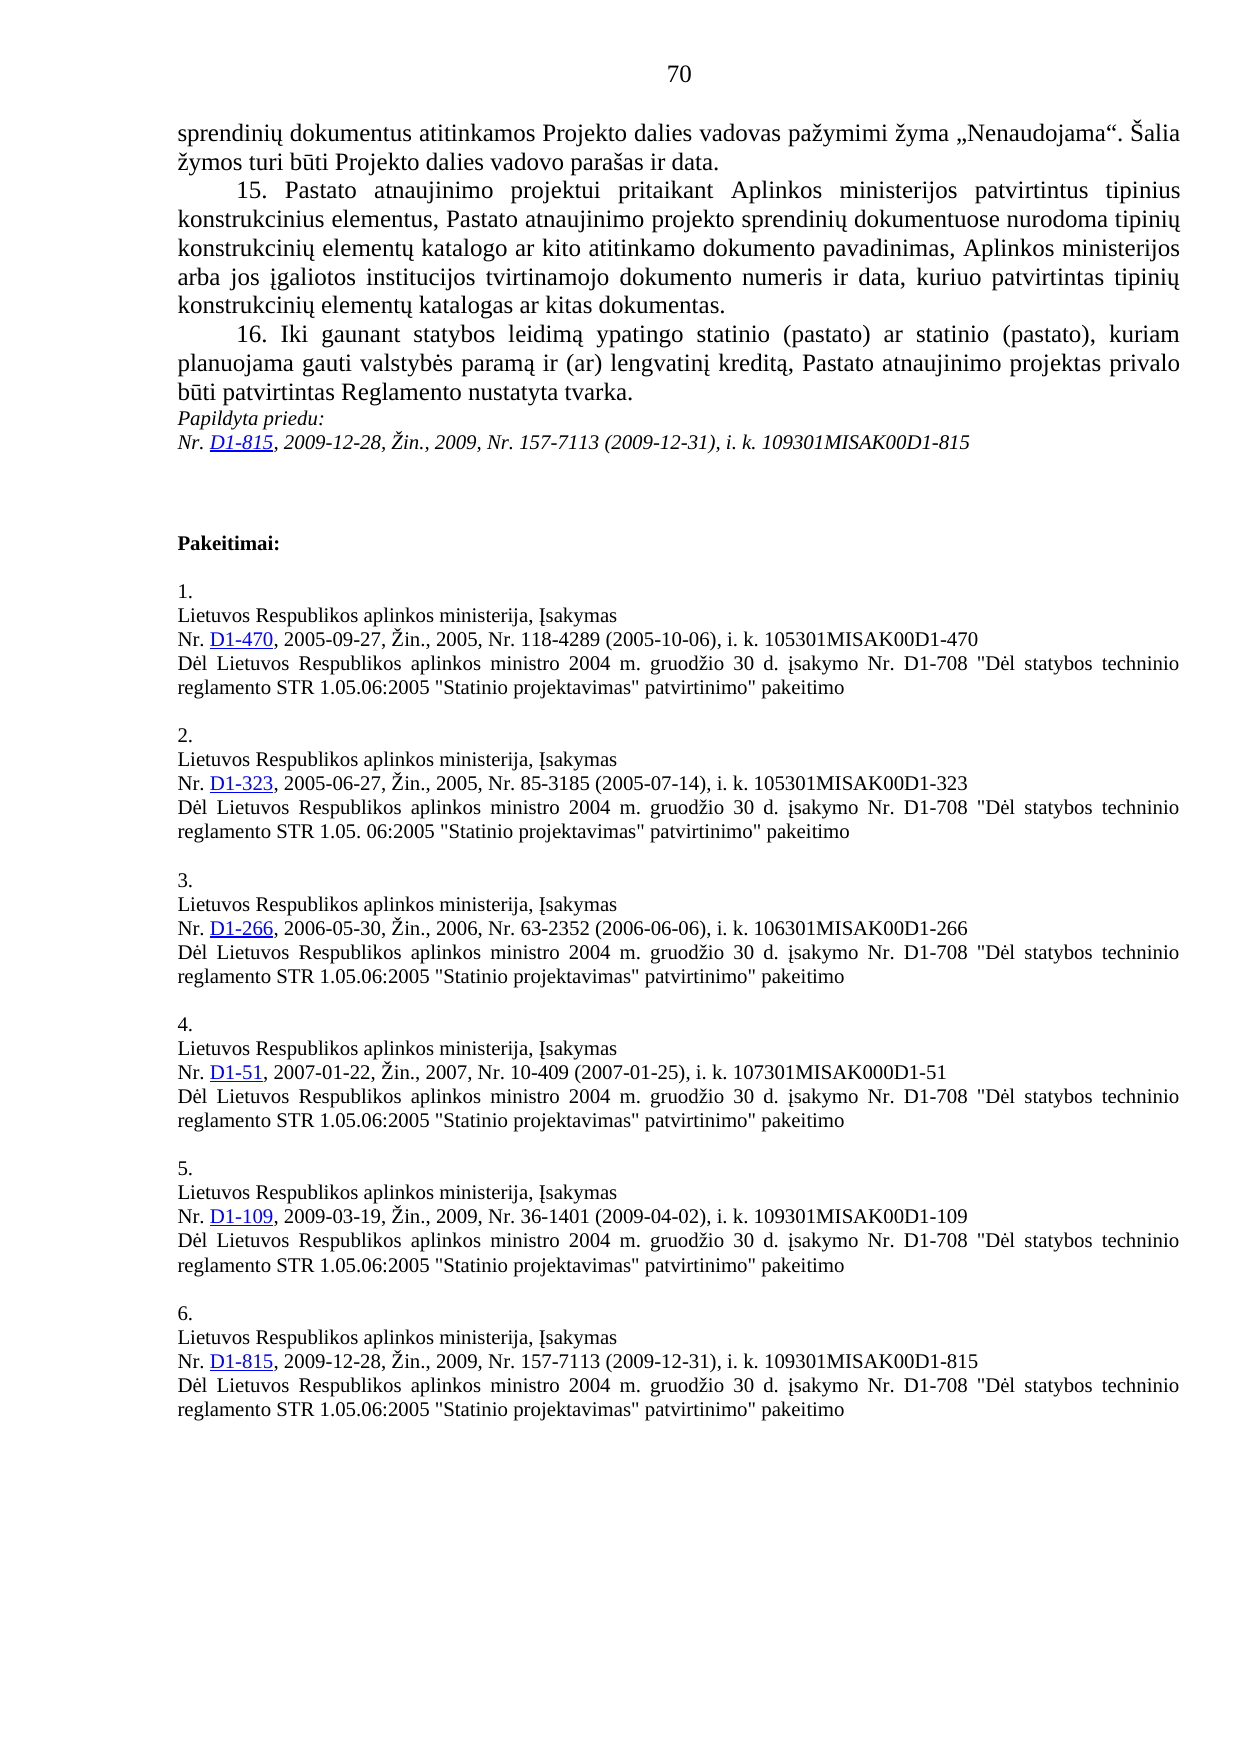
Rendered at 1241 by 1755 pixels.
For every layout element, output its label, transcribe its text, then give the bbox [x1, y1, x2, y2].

text Nr. D1-51, 2007-01-22, Žin., 2007, Nr. 10-409 (2007-01-25), i. k. 107301MISAK000D1-51 [177, 1060, 1181, 1084]
text Dėl Lietuvos Respublikos aplinkos ministro 2004 m. gruodžio 30 d. įsakymo Nr. D1-708 "Dėl statybos techninio reglamento STR 1.05.06:2005 "Statinio projektavimas" patvirtinimo" pakeitimo [177, 1373, 1181, 1421]
text sprendinių dokumentus atitinkamos Projekto dalies vadovas pažymimi žyma „Nenaudojama“. Šalia žymos turi būti Projekto dalies vadovo parašas ir data. [177, 118, 1181, 176]
text Nr. D1-470, 2005-09-27, Žin., 2005, Nr. 118-4289 (2005-10-06), i. k. 105301MISAK00D1-470 [177, 627, 1181, 651]
text 2. [177, 723, 1181, 747]
text Nr. D1-323, 2005-06-27, Žin., 2005, Nr. 85-3185 (2005-07-14), i. k. 105301MISAK00D1-323 [177, 771, 1181, 795]
text Lietuvos Respublikos aplinkos ministerija, Įsakymas [177, 892, 1181, 916]
text 3. [177, 867, 1181, 892]
text Nr. D1-815, 2009-12-28, Žin., 2009, Nr. 157-7113 (2009-12-31), i. k. 109301MISAK00D1-815 [177, 1349, 1181, 1373]
text Papildyta priedu: [177, 406, 1181, 430]
text 15. Pastato atnaujinimo projektui pritaikant Aplinkos ministerijos patvirtintus tipinius konstrukcinius elementus, Pastato atnaujinimo projekto sprendinių dokumentuose nurodoma tipinių konstrukcinių elementų katalogo ar kito atitinkamo dokumento pavadinimas, Aplinkos ministerijos arba jos įgaliotos institucijos tvirtinamojo dokumento numeris ir data, kuriuo patvirtintas tipinių konstrukcinių elementų katalogas ar kitas dokumentas. [177, 176, 1181, 319]
text Nr. D1-266, 2006-05-30, Žin., 2006, Nr. 63-2352 (2006-06-06), i. k. 106301MISAK00D1-266 [177, 916, 1181, 940]
text Lietuvos Respublikos aplinkos ministerija, Įsakymas [177, 1180, 1181, 1204]
text Lietuvos Respublikos aplinkos ministerija, Įsakymas [177, 747, 1181, 771]
text 16. Iki gaunant statybos leidimą ypatingo statinio (pastato) ar statinio (pastato), kuriam planuojama gauti valstybės paramą ir (ar) lengvatinį kreditą, Pastato atnaujinimo projektas privalo būti patvirtintas Reglamento nustatyta tvarka. [177, 319, 1181, 406]
text Lietuvos Respublikos aplinkos ministerija, Įsakymas [177, 1036, 1181, 1060]
text Pakeitimai: [177, 531, 1181, 555]
text Dėl Lietuvos Respublikos aplinkos ministro 2004 m. gruodžio 30 d. įsakymo Nr. D1-708 "Dėl statybos techninio reglamento STR 1.05. 06:2005 "Statinio projektavimas" patvirtinimo" pakeitimo [177, 795, 1181, 843]
text 5. [177, 1156, 1181, 1180]
text Lietuvos Respublikos aplinkos ministerija, Įsakymas [177, 603, 1181, 627]
text Nr. D1-109, 2009-03-19, Žin., 2009, Nr. 36-1401 (2009-04-02), i. k. 109301MISAK00D1-109 [177, 1204, 1181, 1228]
text Dėl Lietuvos Respublikos aplinkos ministro 2004 m. gruodžio 30 d. įsakymo Nr. D1-708 "Dėl statybos techninio reglamento STR 1.05.06:2005 "Statinio projektavimas" patvirtinimo" pakeitimo [177, 940, 1181, 988]
text 1. [177, 579, 1181, 603]
text Dėl Lietuvos Respublikos aplinkos ministro 2004 m. gruodžio 30 d. įsakymo Nr. D1-708 "Dėl statybos techninio reglamento STR 1.05.06:2005 "Statinio projektavimas" patvirtinimo" pakeitimo [177, 1084, 1181, 1132]
text Nr. D1-815, 2009-12-28, Žin., 2009, Nr. 157-7113 (2009-12-31), i. k. 109301MISAK00D1-815 [177, 430, 1181, 454]
text 4. [177, 1012, 1181, 1036]
text Dėl Lietuvos Respublikos aplinkos ministro 2004 m. gruodžio 30 d. įsakymo Nr. D1-708 "Dėl statybos techninio reglamento STR 1.05.06:2005 "Statinio projektavimas" patvirtinimo" pakeitimo [177, 1228, 1181, 1277]
text Dėl Lietuvos Respublikos aplinkos ministro 2004 m. gruodžio 30 d. įsakymo Nr. D1-708 "Dėl statybos techninio reglamento STR 1.05.06:2005 "Statinio projektavimas" patvirtinimo" pakeitimo [177, 651, 1181, 699]
text Lietuvos Respublikos aplinkos ministerija, Įsakymas [177, 1325, 1181, 1349]
text 6. [177, 1301, 1181, 1325]
